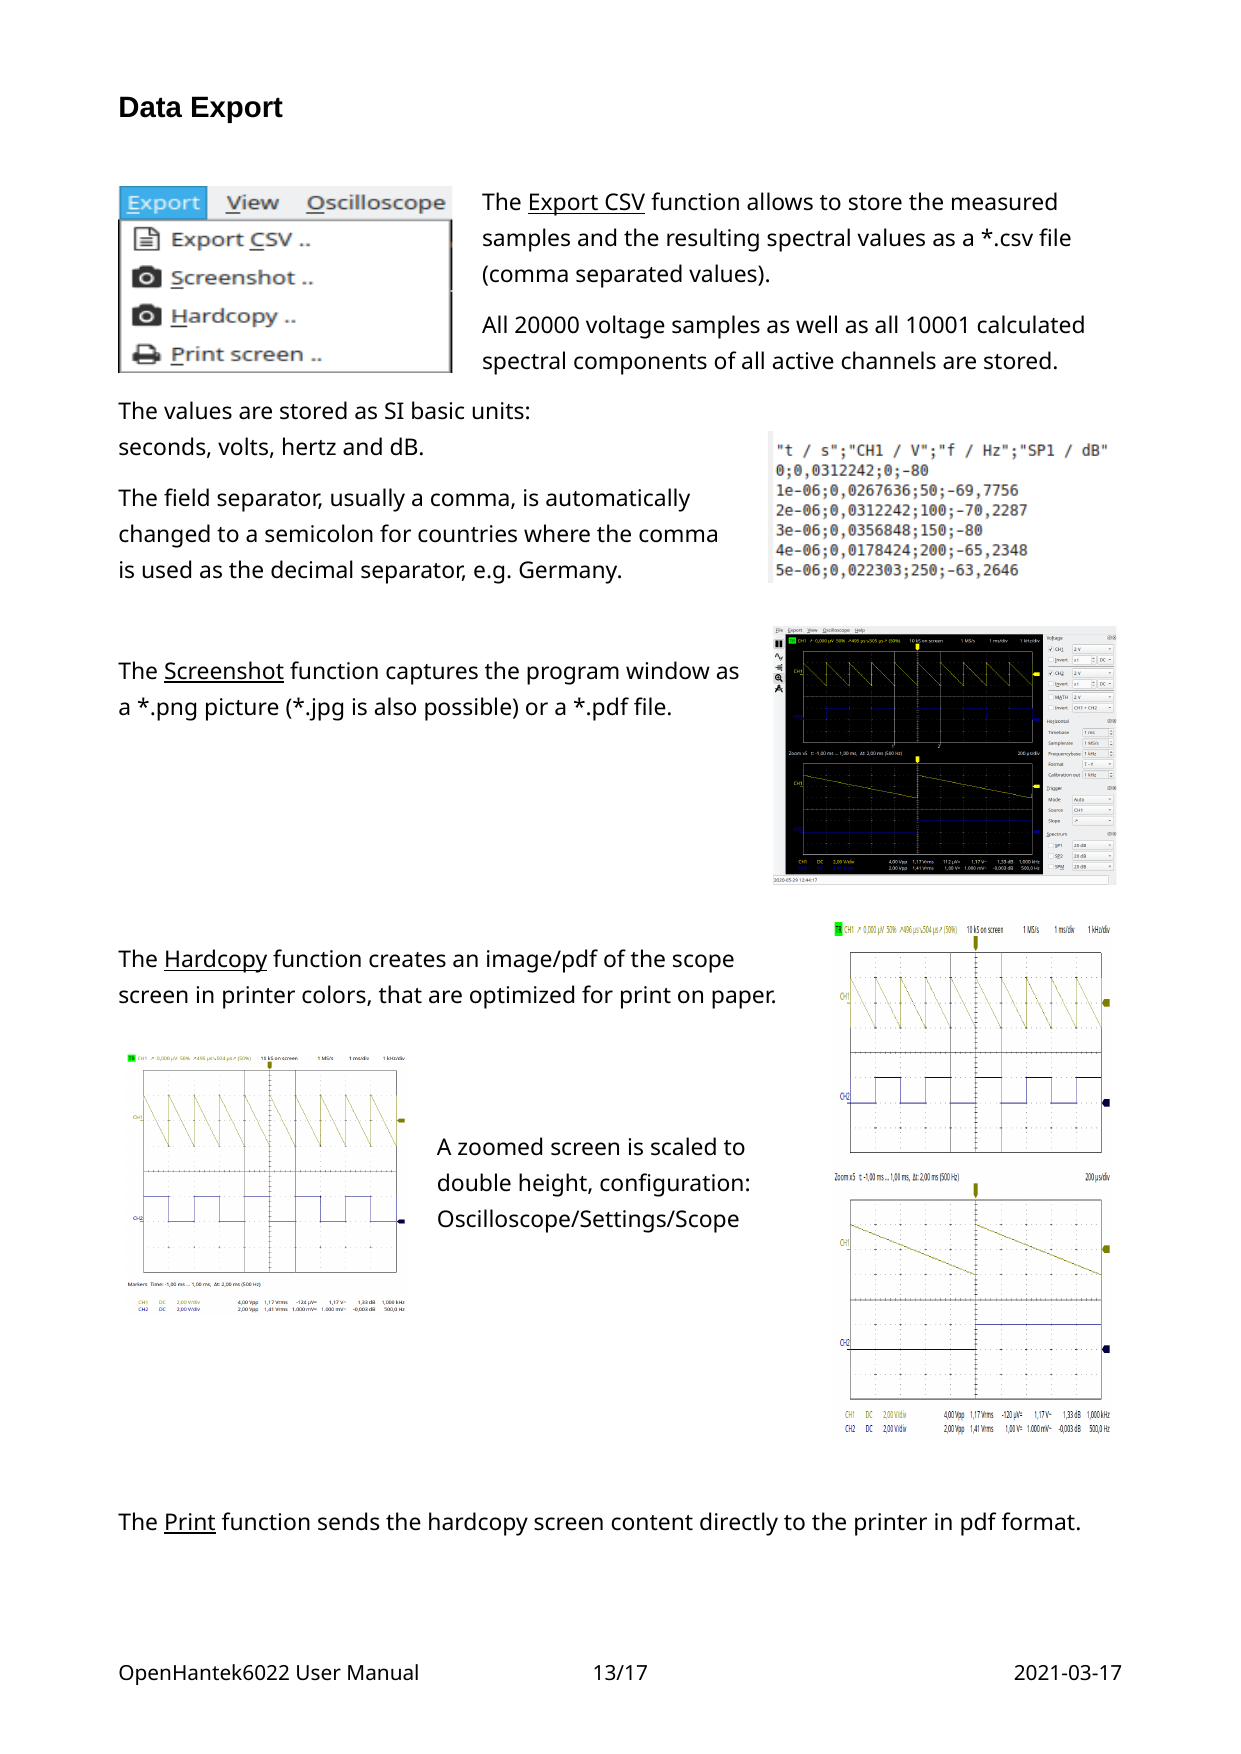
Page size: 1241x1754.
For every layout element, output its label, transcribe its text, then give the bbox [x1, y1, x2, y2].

text The Screenshot function captures the program window as a *.png picture (*.jpg is also possible) or a *.pdf file. [118, 654, 772, 722]
picture [767, 431, 1119, 583]
picture [118, 186, 453, 373]
subtitle Data Export [118, 89, 1122, 123]
text The Export CSV function allows to store the measured samples and the resulting spectral values as a *.csv file (comma separated values). [453, 186, 1122, 289]
text The Hardcopy function creates an image/pdf of the scope screen in printer colors, that are optimized for print on paper. [118, 943, 831, 1010]
text The values are stored as SI basic units: seconds, volts, hertz and dB. [118, 395, 1122, 462]
picture [831, 915, 1113, 1442]
text The Print function sends the hardcopy screen content directly to the printer in pdf format. [118, 1506, 1122, 1537]
text All 20000 voltage samples as well as all 10001 calculated spectral components of all active channels are stored. [118, 309, 1122, 376]
text The field separator, usually a comma, is automatically changed to a semicolon for countries where the comma is used as the decimal separator, e.g. Germany. [118, 482, 1122, 585]
text A zoomed screen is scaled to double height, configuration: Oscilloscope/Settings/Scope [408, 1131, 831, 1234]
picture [772, 626, 1117, 885]
picture [124, 1051, 408, 1316]
